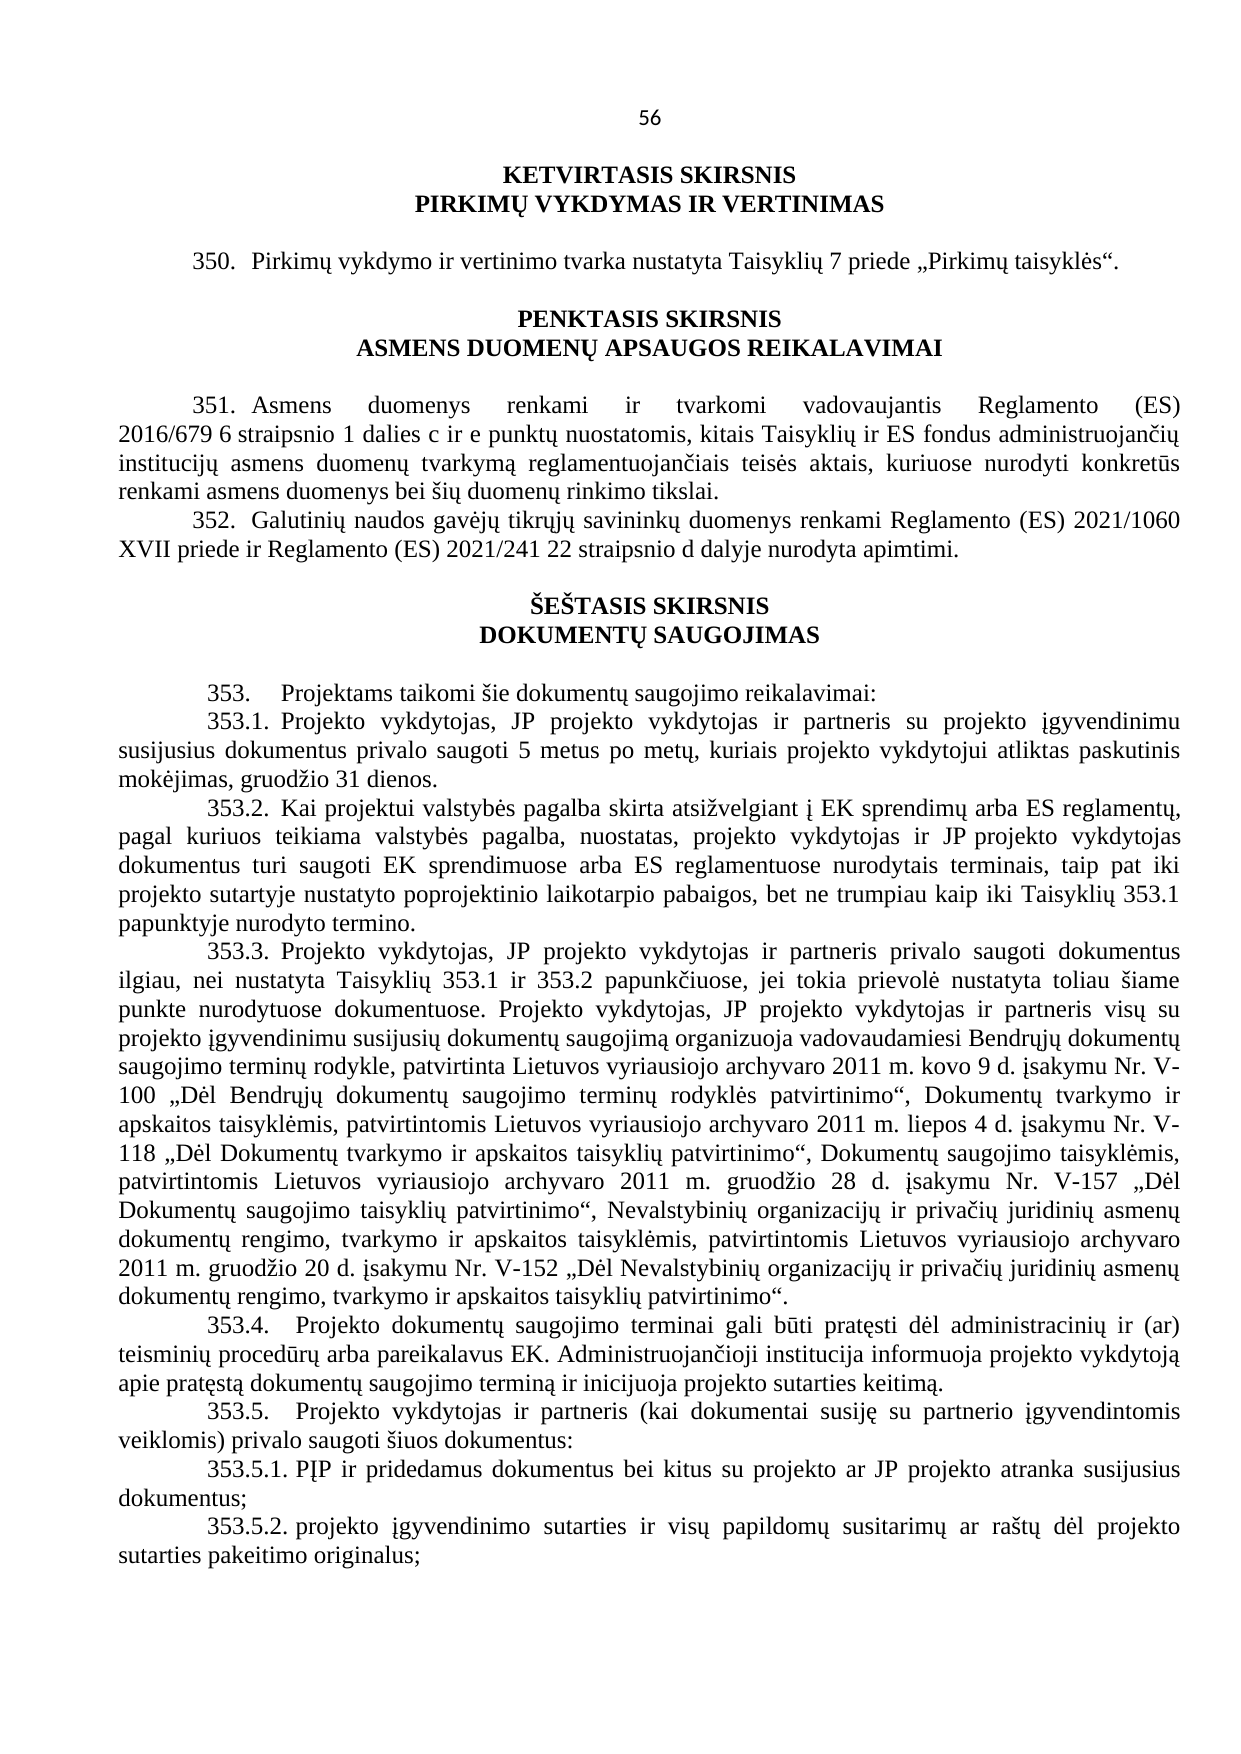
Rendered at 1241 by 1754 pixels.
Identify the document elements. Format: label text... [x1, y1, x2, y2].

subtitle KETVIRTASIS SKIRSNIS [118, 160, 1181, 189]
text 352. Galutinių naudos gavėjų tikrųjų savininkų duomenys renkami Reglamento (ES) 2021/1060 XVII priede ir Reglamento (ES) 2021/241 22 straipsnio d dalyje nurodyta apimtimi. [118, 505, 1181, 563]
text 350. Pirkimų vykdymo ir vertinimo tvarka nustatyta Taisyklių 7 priede „Pirkimų taisyklės“. [118, 246, 1181, 275]
text 353.1. Projekto vykdytojas, JP projekto vykdytojas ir partneris su projekto įgyvendinimu susijusius dokumentus privalo saugoti 5 metus po metų, kuriais projekto vykdytojui atliktas paskutinis mokėjimas, gruodžio 31 dienos. [118, 706, 1181, 793]
subtitle ASMENS DUOMENŲ APSAUGOS REIKALAVIMAI [118, 333, 1181, 361]
text 353. Projektams taikomi šie dokumentų saugojimo reikalavimai: [118, 678, 1181, 706]
subtitle PIRKIMŲ VYKDYMAS IR VERTINIMAS [118, 189, 1181, 218]
text 353.5. Projekto vykdytojas ir partneris (kai dokumentai susiję su partnerio įgyvendintomis veiklomis) privalo saugoti šiuos dokumentus: [118, 1396, 1181, 1454]
text 353.4. Projekto dokumentų saugojimo terminai gali būti pratęsti dėl administracinių ir (ar) teisminių procedūrų arba pareikalavus EK. Administruojančioji institucija informuoja projekto vykdytoją apie pratęstą dokumentų saugojimo terminą ir inicijuoja projekto sutarties keitimą. [118, 1310, 1181, 1396]
text 351. Asmens duomenys renkami ir tvarkomi vadovaujantis Reglamento (ES) 2016/679 6 straipsnio 1 dalies c ir e punktų nuostatomis, kitais Taisyklių ir ES fondus administruojančių institucijų asmens duomenų tvarkymą reglamentuojančiais teisės aktais, kuriuose nurodyti konkretūs renkami asmens duomenys bei šių duomenų rinkimo tikslai. [118, 390, 1181, 505]
text 353.5.1. PĮP ir pridedamus dokumentus bei kitus su projekto ar JP projekto atranka susijusius dokumentus; [118, 1454, 1181, 1511]
subtitle ŠEŠTASIS SKIRSNIS [118, 591, 1181, 620]
subtitle PENKTASIS SKIRSNIS [118, 304, 1181, 333]
subtitle DOKUMENTŲ SAUGOJIMAS [118, 620, 1181, 649]
text 353.2. Kai projektui valstybės pagalba skirta atsižvelgiant į EK sprendimų arba ES reglamentų, pagal kuriuos teikiama valstybės pagalba, nuostatas, projekto vykdytojas ir JP projekto vykdytojas dokumentus turi saugoti EK sprendimuose arba ES reglamentuose nurodytais terminais, taip pat iki projekto sutartyje nustatyto poprojektinio laikotarpio pabaigos, bet ne trumpiau kaip iki Taisyklių 353.1 papunktyje nurodyto termino. [118, 793, 1181, 936]
text 353.5.2. projekto įgyvendinimo sutarties ir visų papildomų susitarimų ar raštų dėl projekto sutarties pakeitimo originalus; [118, 1511, 1181, 1569]
text 353.3. Projekto vykdytojas, JP projekto vykdytojas ir partneris privalo saugoti dokumentus ilgiau, nei nustatyta Taisyklių 353.1 ir 353.2 papunkčiuose, jei tokia prievolė nustatyta toliau šiame punkte nurodytuose dokumentuose. Projekto vykdytojas, JP projekto vykdytojas ir partneris visų su projekto įgyvendinimu susijusių dokumentų saugojimą organizuoja vadovaudamiesi Bendrųjų dokumentų saugojimo terminų rodykle, patvirtinta Lietuvos vyriausiojo archyvaro 2011 m. kovo 9 d. įsakymu Nr. V-100 „Dėl Bendrųjų dokumentų saugojimo terminų rodyklės patvirtinimo“, Dokumentų tvarkymo ir apskaitos taisyklėmis, patvirtintomis Lietuvos vyriausiojo archyvaro 2011 m. liepos 4 d. įsakymu Nr. V-118 „Dėl Dokumentų tvarkymo ir apskaitos taisyklių patvirtinimo“, Dokumentų saugojimo taisyklėmis, patvirtintomis Lietuvos vyriausiojo archyvaro 2011 m. gruodžio 28 d. įsakymu Nr. V-157 „Dėl Dokumentų saugojimo taisyklių patvirtinimo“, Nevalstybinių organizacijų ir privačių juridinių asmenų dokumentų rengimo, tvarkymo ir apskaitos taisyklėmis, patvirtintomis Lietuvos vyriausiojo archyvaro 2011 m. gruodžio 20 d. įsakymu Nr. V-152 „Dėl Nevalstybinių organizacijų ir privačių juridinių asmenų dokumentų rengimo, tvarkymo ir apskaitos taisyklių patvirtinimo“. [118, 936, 1181, 1310]
